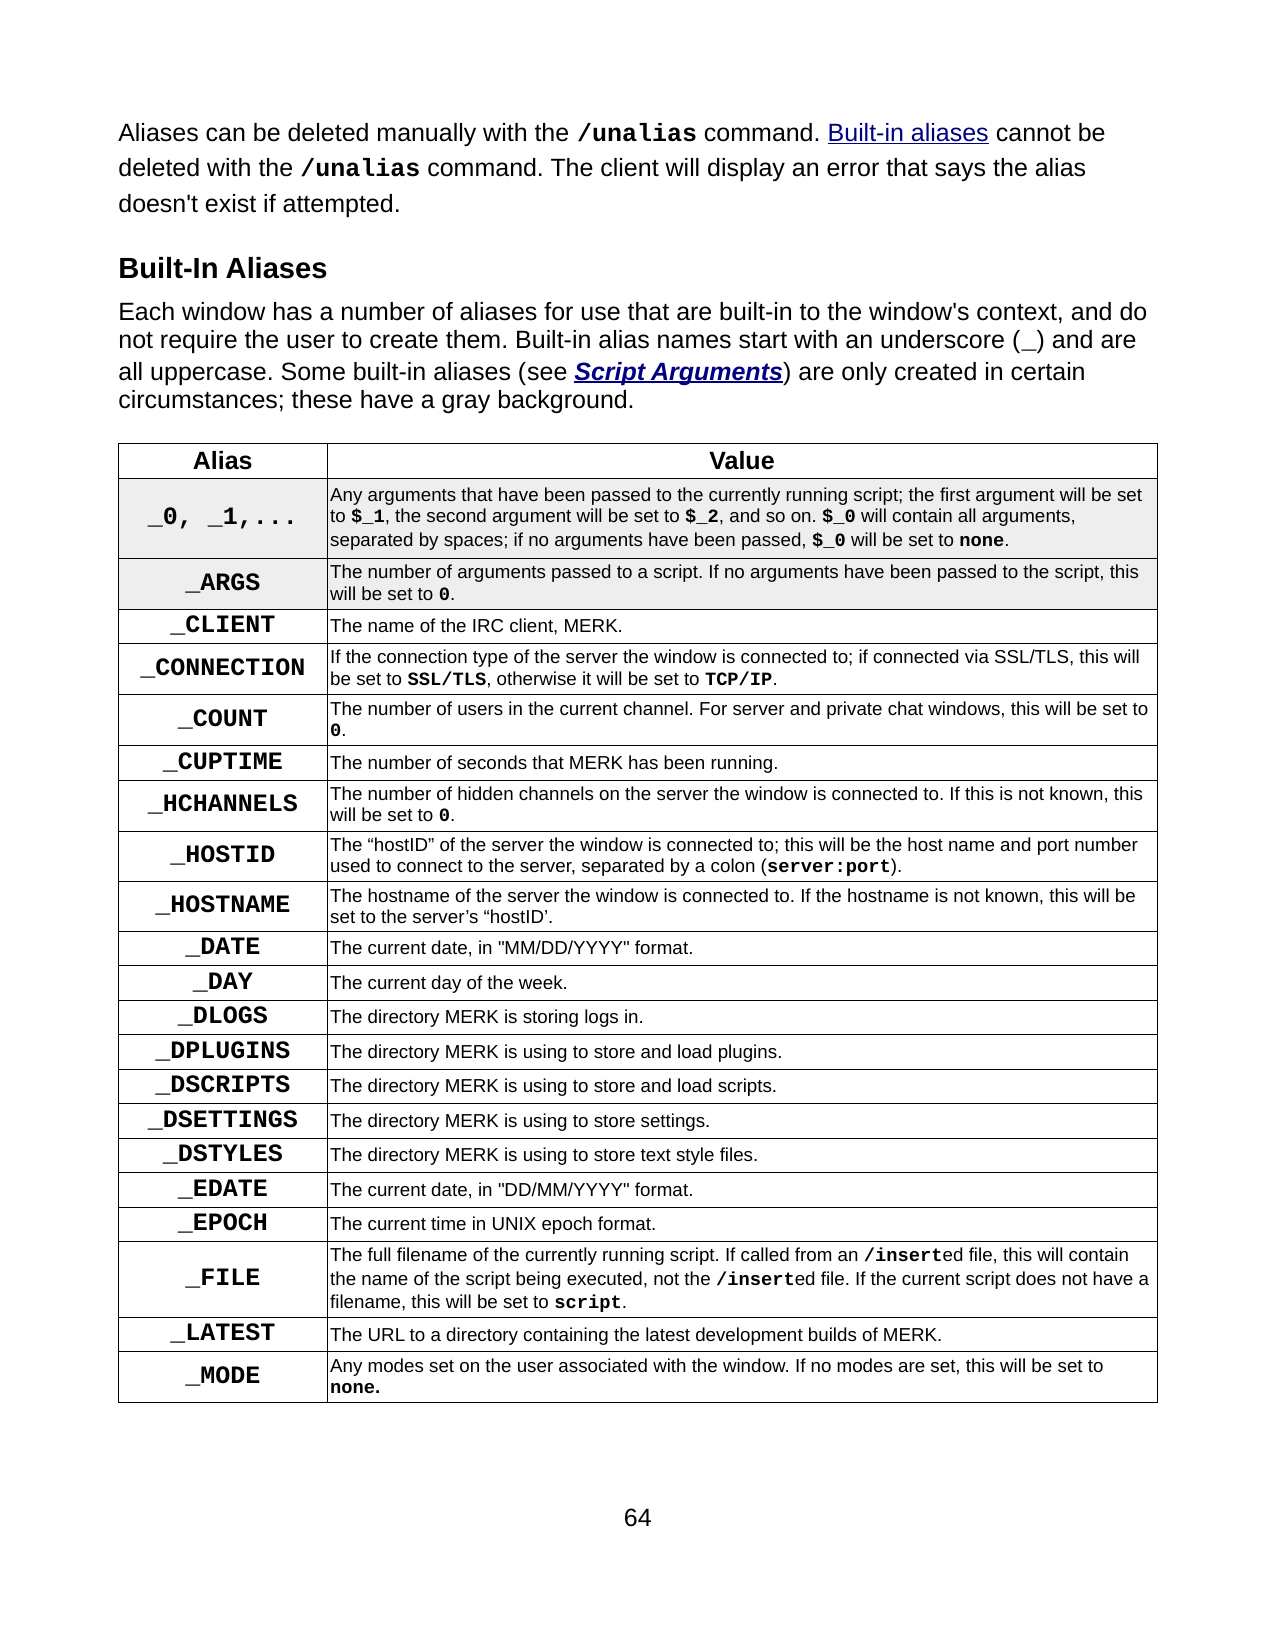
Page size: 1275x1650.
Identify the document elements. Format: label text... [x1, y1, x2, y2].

table_cell The directory MERK is storing logs in. [328, 1001, 1157, 1034]
table_cell The full filename of the currently running script. If called from an /inserted file, this will contain the name of the script being executed, not the /inserted file. If the current script does not have a filename, this will be set to script. [328, 1242, 1157, 1317]
text Each window has a number of aliases for use that are built-in to the window's context, and do not require the user to create them. Built-in alias names start with an underscore (_) and are all uppercase. Some built-in aliases (see Script Arguments) are only created in certain circumstances; these have a gray background. [118, 297, 1157, 414]
table_cell _EDATE [119, 1173, 327, 1207]
text Aliases can be deleted manually with the /unalias command. Built-in aliases cannot be deleted with the /unalias command. The client will display an error that says the alias doesn't exist if attempted. [118, 118, 1157, 217]
table_cell _COUNT [119, 695, 327, 745]
table_cell The “hostID” of the server the window is connected to; this will be the host name and port number used to connect to the server, separated by a colon (server:port). [328, 832, 1157, 881]
table_header Alias [119, 444, 327, 478]
table_cell Any modes set on the user associated with the window. If no modes are set, this will be set to none. [328, 1352, 1157, 1402]
table_cell _DSETTINGS [119, 1104, 327, 1138]
table_cell The URL to a directory containing the latest development builds of MERK. [328, 1318, 1157, 1351]
table_cell _LATEST [119, 1318, 327, 1351]
table_cell The current date, in "MM/DD/YYYY" format. [328, 932, 1157, 965]
table_cell _DAY [119, 966, 327, 1000]
table_cell If the connection type of the server the window is connected to; if connected via SSL/TLS, this will be set to SSL/TLS, otherwise it will be set to TCP/IP. [328, 644, 1157, 694]
table_cell The hostname of the server the window is connected to. If the hostname is not known, this will be set to the server’s “hostID’. [328, 882, 1157, 931]
table_cell _EPOCH [119, 1208, 327, 1241]
table_cell The current date, in "DD/MM/YYYY" format. [328, 1173, 1157, 1207]
table_cell The current day of the week. [328, 966, 1157, 1000]
table_cell _CONNECTION [119, 644, 327, 694]
table_cell _DSCRIPTS [119, 1070, 327, 1103]
table_cell _DSTYLES [119, 1139, 327, 1172]
table_cell _ARGS [119, 559, 327, 609]
table_cell The name of the IRC client, MERK. [328, 610, 1157, 643]
table_cell _FILE [119, 1242, 327, 1317]
table_cell _CLIENT [119, 610, 327, 643]
table_cell The current time in UNIX epoch format. [328, 1208, 1157, 1241]
table_cell _MODE [119, 1352, 327, 1402]
table_cell The number of hidden channels on the server the window is connected to. If this is not known, this will be set to 0. [328, 781, 1157, 831]
table_cell _DLOGS [119, 1001, 327, 1034]
table_cell _CUPTIME [119, 746, 327, 779]
table_cell The directory MERK is using to store and load plugins. [328, 1035, 1157, 1069]
table_cell The number of users in the current channel. For server and private chat windows, this will be set to 0. [328, 695, 1157, 745]
table_cell The directory MERK is using to store text style files. [328, 1139, 1157, 1172]
table_cell _HOSTNAME [119, 882, 327, 931]
table_cell The directory MERK is using to store and load scripts. [328, 1070, 1157, 1103]
table_cell _DATE [119, 932, 327, 965]
subtitle Built-In Aliases [118, 251, 1157, 284]
table_cell The number of arguments passed to a script. If no arguments have been passed to the script, this will be set to 0. [328, 559, 1157, 609]
table_cell _0, _1,... [119, 479, 327, 558]
table_header Value [328, 444, 1157, 478]
table_cell _DPLUGINS [119, 1035, 327, 1069]
table_cell Any arguments that have been passed to the currently running script; the first argument will be set to $_1, the second argument will be set to $_2, and so on. $_0 will contain all arguments, separated by spaces; if no arguments have been passed, $_0 will be set to none. [328, 479, 1157, 558]
table_cell _HCHANNELS [119, 781, 327, 831]
table_cell _HOSTID [119, 832, 327, 881]
table_cell The directory MERK is using to store settings. [328, 1104, 1157, 1138]
table_cell The number of seconds that MERK has been running. [328, 746, 1157, 779]
